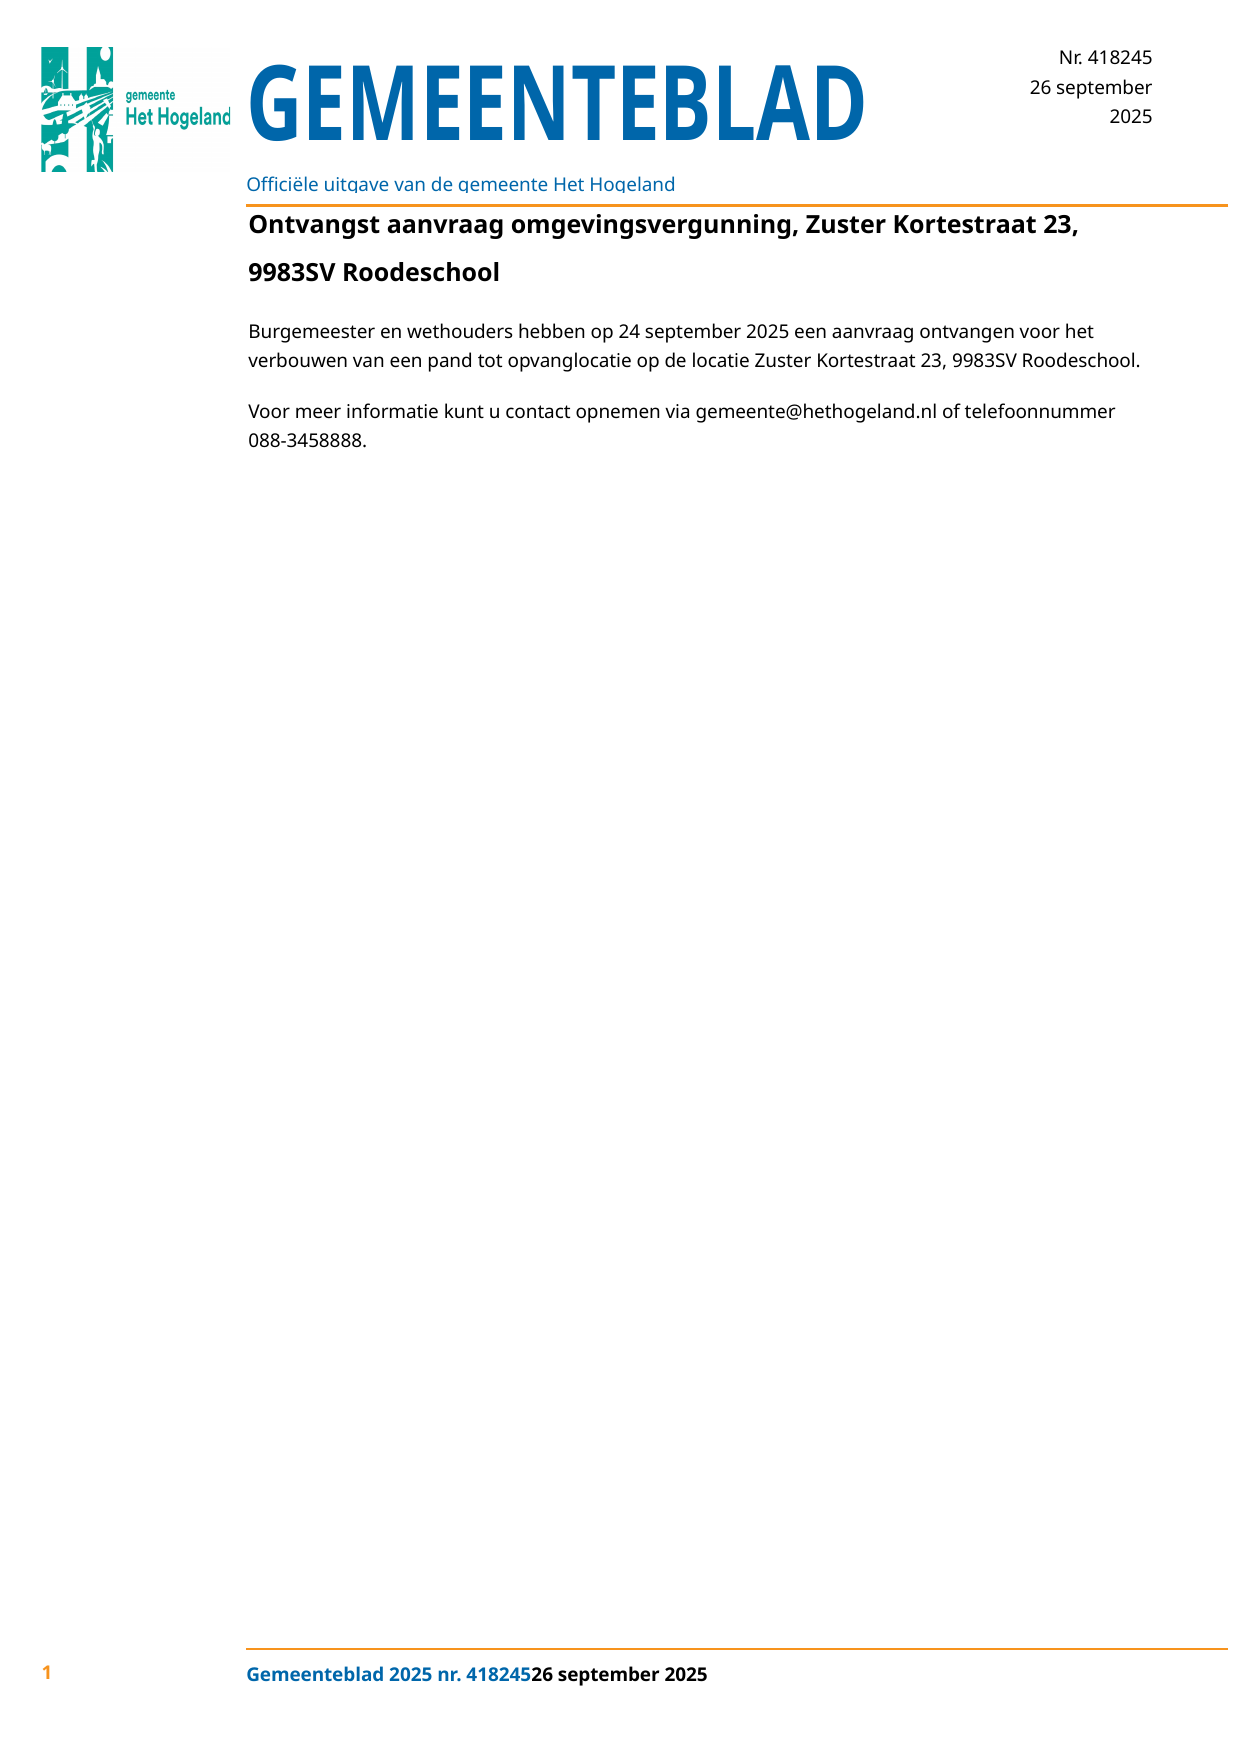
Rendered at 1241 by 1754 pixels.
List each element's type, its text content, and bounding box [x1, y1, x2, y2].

text Burgemeester en wethouders hebben op 24 september 2025 een aanvraag ontvangen voor het verbouwen van een pand tot opvanglocatie op de locatie Zuster Kortestraat 23, 9983SV Roodeschool. [248, 318, 1152, 373]
picture [41, 47, 231, 172]
text Ontvangst aanvraag omgevingsvergunning, Zuster Kortestraat 23, 9983SV Roodeschool [248, 207, 1152, 288]
text Voor meer informatie kunt u contact opnemen via gemeente@hethogeland.nl of telefoonnummer 088-3458888. [248, 398, 1152, 453]
